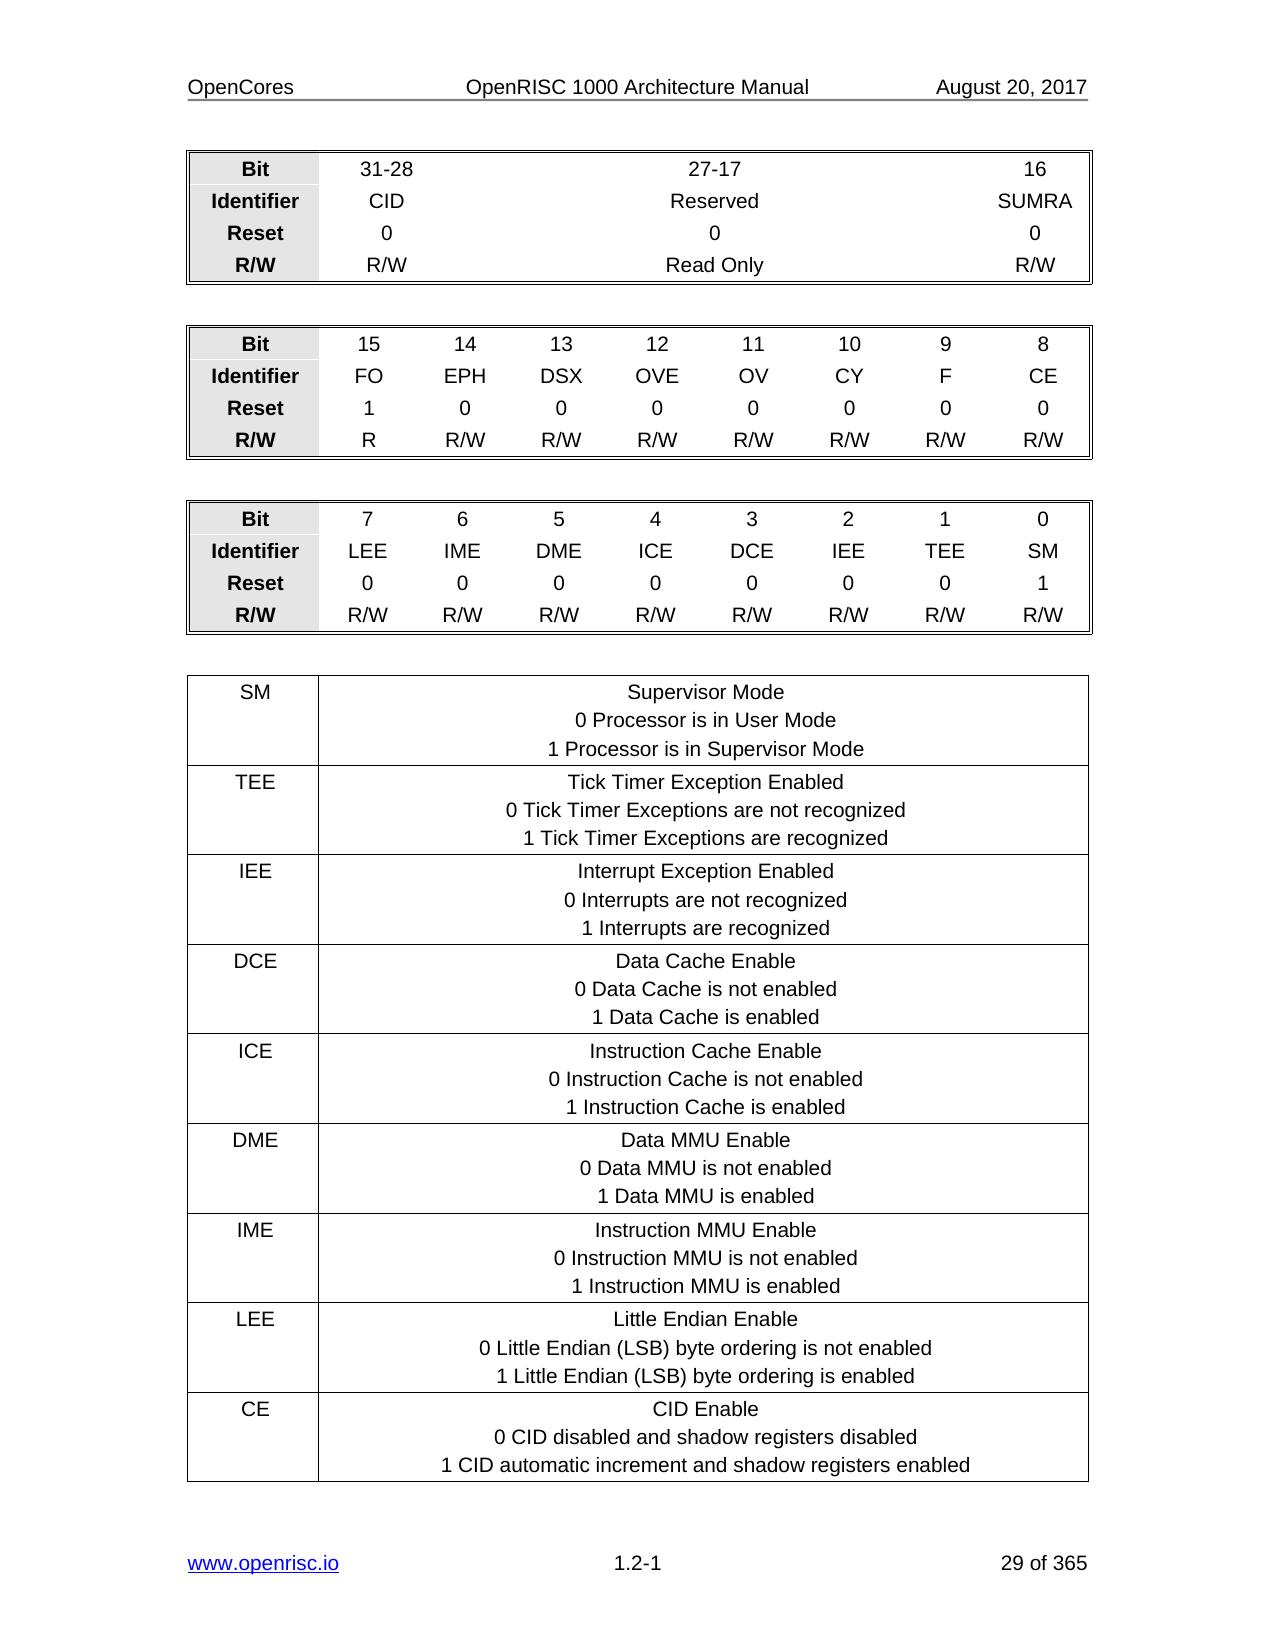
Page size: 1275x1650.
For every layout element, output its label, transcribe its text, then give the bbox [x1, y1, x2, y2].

table_cell CID Enable 0 CID disabled and shadow registers disabled 1 CID automatic increment and shadow registers enabled [319, 1393, 1088, 1481]
table_cell R/W [991, 424, 1089, 456]
table_cell ICE [188, 1034, 318, 1123]
table_cell Instruction MMU Enable 0 Instruction MMU is not enabled 1 Instruction MMU is enabled [319, 1214, 1088, 1302]
table_cell CE [991, 360, 1089, 392]
table_cell CID [319, 185, 450, 217]
table_cell IEE [798, 535, 894, 567]
table_header 2 [798, 503, 894, 534]
table_header Bit [190, 328, 319, 359]
table_cell 0 [991, 392, 1089, 424]
table_cell OVE [607, 360, 703, 392]
table_cell R/W [607, 424, 703, 456]
table_cell 0 [450, 217, 975, 249]
table_cell OV [703, 360, 799, 392]
table_cell Reset [190, 217, 319, 249]
table_cell 0 [319, 217, 450, 249]
table_cell 1 [319, 392, 415, 424]
table_header 14 [415, 328, 511, 359]
table_cell R/W [319, 599, 412, 631]
table_cell CE [188, 1393, 318, 1481]
table_header Bit [190, 503, 319, 534]
table_cell 0 [895, 567, 991, 599]
table_cell Identifier [190, 535, 319, 567]
table_cell Instruction Cache Enable 0 Instruction Cache is not enabled 1 Instruction Cache is enabled [319, 1034, 1088, 1123]
table_cell LEE [319, 535, 412, 567]
table_cell FO [319, 360, 415, 392]
table_header 10 [799, 328, 895, 359]
table_cell R/W [509, 599, 605, 631]
table_cell 0 [412, 567, 508, 599]
table_cell R/W [412, 599, 508, 631]
table_cell 0 [509, 567, 605, 599]
table_cell IME [188, 1214, 318, 1302]
table_header Supervisor Mode 0 Processor is in User Mode 1 Processor is in Supervisor Mode [319, 676, 1088, 764]
table_cell 0 [703, 392, 799, 424]
table_cell ICE [605, 535, 701, 567]
table_cell 0 [701, 567, 798, 599]
table_cell Identifier [190, 185, 319, 217]
table_header 1 [895, 503, 991, 534]
table_header Bit [190, 153, 319, 184]
table_cell IME [412, 535, 508, 567]
table_cell R/W [319, 249, 450, 281]
table_cell TEE [188, 766, 318, 854]
table_cell Data Cache Enable 0 Data Cache is not enabled 1 Data Cache is enabled [319, 945, 1088, 1033]
table_cell R/W [190, 599, 319, 631]
table_cell Interrupt Exception Enabled 0 Interrupts are not recognized 1 Interrupts are recognized [319, 855, 1088, 944]
table_cell 0 [799, 392, 895, 424]
table_cell R/W [605, 599, 701, 631]
table_cell Data MMU Enable 0 Data MMU is not enabled 1 Data MMU is enabled [319, 1124, 1088, 1212]
table_cell 0 [605, 567, 701, 599]
table_cell DME [188, 1124, 318, 1212]
table_cell CY [799, 360, 895, 392]
table_cell DCE [188, 945, 318, 1033]
table_cell F [895, 360, 991, 392]
table_cell 0 [511, 392, 607, 424]
table_header 9 [895, 328, 991, 359]
table_cell Tick Timer Exception Enabled 0 Tick Timer Exceptions are not recognized 1 Tick Timer Exceptions are recognized [319, 766, 1088, 854]
table_cell LEE [188, 1303, 318, 1392]
table_header 12 [607, 328, 703, 359]
table_cell SM [991, 535, 1089, 567]
table_cell R/W [701, 599, 798, 631]
table_header 27-17 [450, 153, 975, 184]
table_cell R/W [190, 424, 319, 456]
table_cell DCE [701, 535, 798, 567]
table_cell Reset [190, 567, 319, 599]
table_cell R/W [511, 424, 607, 456]
table_cell 1 [991, 567, 1089, 599]
table_header 31-28 [319, 153, 450, 184]
table_header 11 [703, 328, 799, 359]
table_cell IEE [188, 855, 318, 944]
table_header 4 [605, 503, 701, 534]
table_cell R/W [703, 424, 799, 456]
table_cell R/W [415, 424, 511, 456]
table_cell Identifier [190, 360, 319, 392]
table_cell R/W [975, 249, 1089, 281]
table_cell 0 [798, 567, 894, 599]
table_cell R/W [799, 424, 895, 456]
table_header 6 [412, 503, 508, 534]
table_header 7 [319, 503, 412, 534]
table_cell 0 [895, 392, 991, 424]
table_cell R/W [895, 424, 991, 456]
table_cell Read Only [450, 249, 975, 281]
table_header SM [188, 676, 318, 764]
table_header 13 [511, 328, 607, 359]
table_header 15 [319, 328, 415, 359]
table_cell 0 [319, 567, 412, 599]
table_header 5 [509, 503, 605, 534]
table_header 16 [975, 153, 1089, 184]
table_header 3 [701, 503, 798, 534]
table_cell Reserved [450, 185, 975, 217]
table_header 8 [991, 328, 1089, 359]
table_cell R/W [798, 599, 894, 631]
table_cell SUMRA [975, 185, 1089, 217]
table_header 0 [991, 503, 1089, 534]
table_cell 0 [975, 217, 1089, 249]
table_cell Reset [190, 392, 319, 424]
table_cell TEE [895, 535, 991, 567]
table_cell R/W [190, 249, 319, 281]
table_cell EPH [415, 360, 511, 392]
table_cell R/W [895, 599, 991, 631]
table_cell DSX [511, 360, 607, 392]
table_cell 0 [607, 392, 703, 424]
table_cell R/W [991, 599, 1089, 631]
table_cell R [319, 424, 415, 456]
table_cell 0 [415, 392, 511, 424]
table_cell Little Endian Enable 0 Little Endian (LSB) byte ordering is not enabled 1 Little Endian (LSB) byte ordering is enabled [319, 1303, 1088, 1392]
table_cell DME [509, 535, 605, 567]
